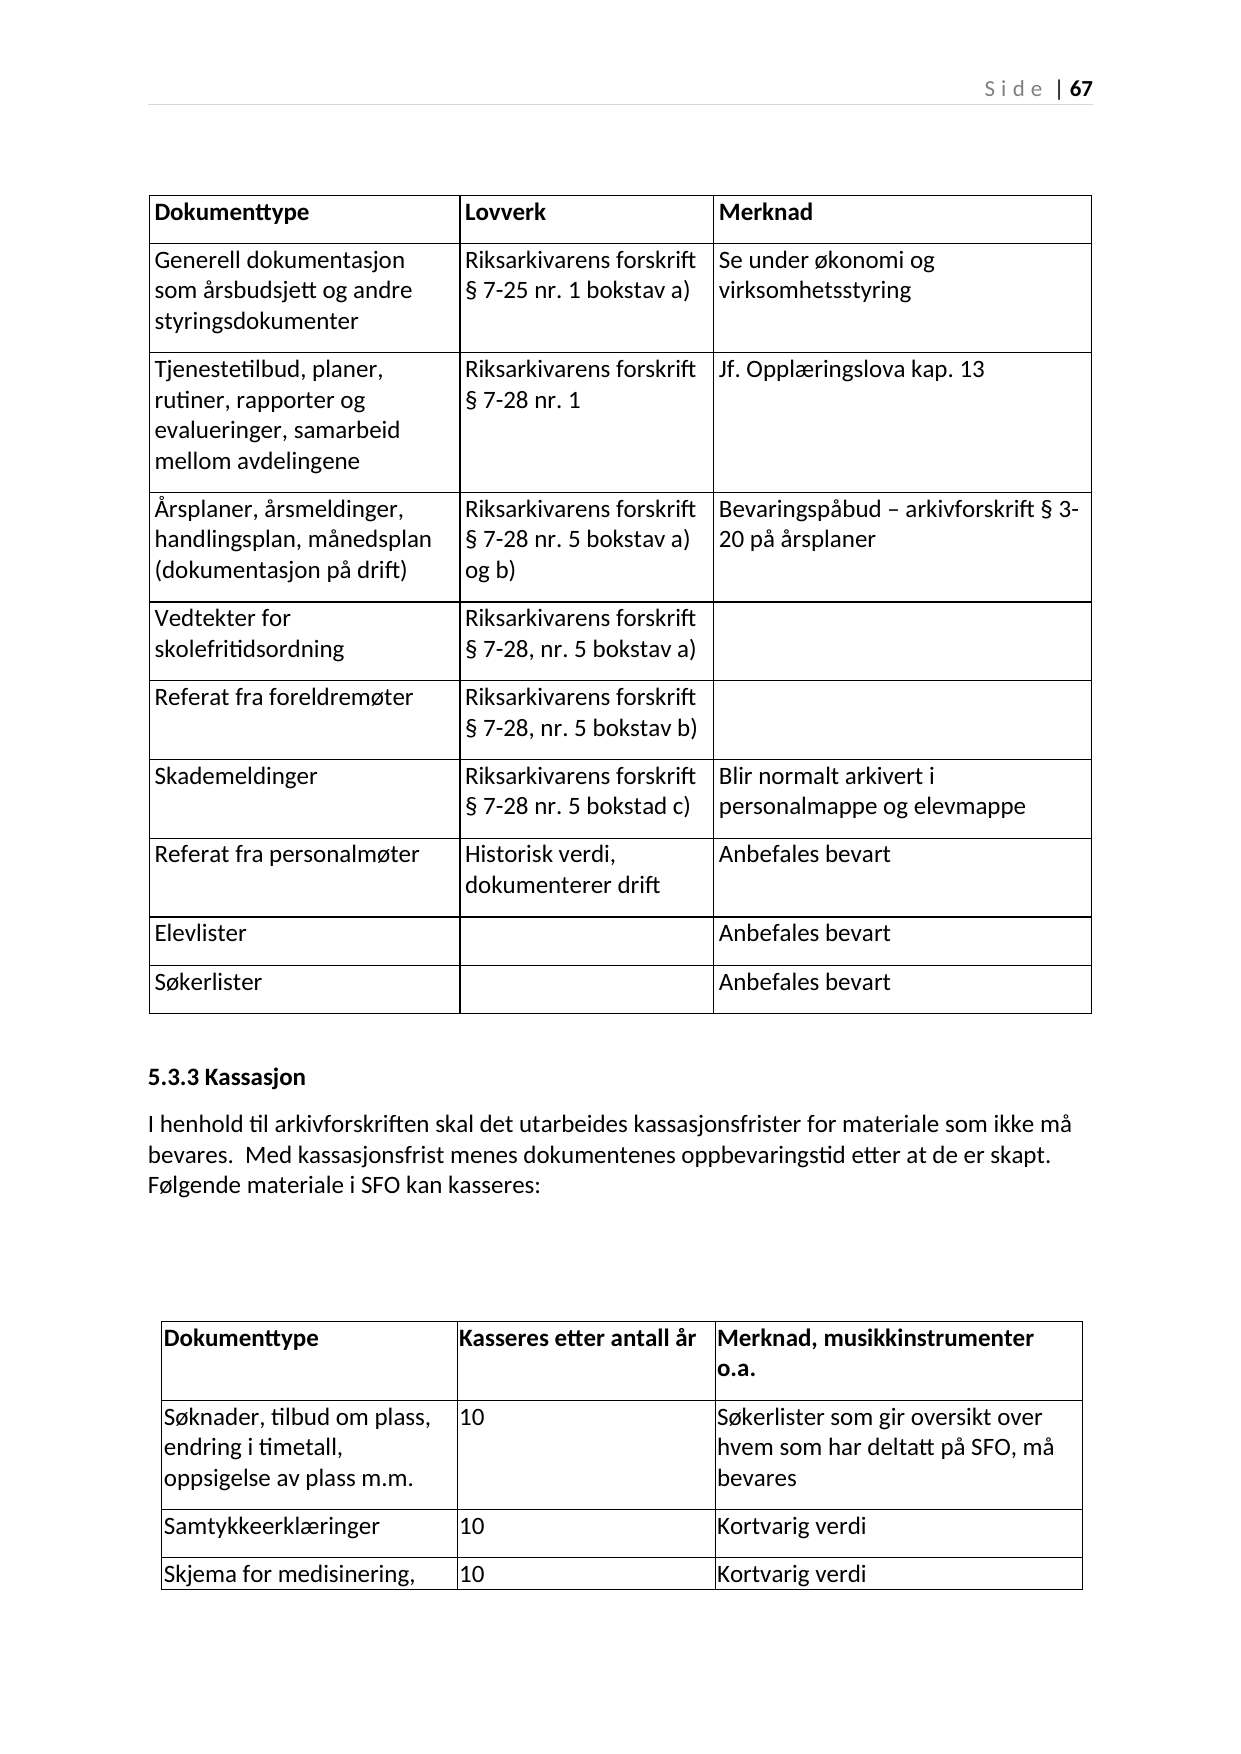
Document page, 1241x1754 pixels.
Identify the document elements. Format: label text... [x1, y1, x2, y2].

table_cell 10 [458, 1558, 715, 1589]
table_cell Søknader, tilbud om plass, endring i timetall, oppsigelse av plass m.m. [162, 1401, 457, 1509]
table_cell Generell dokumentasjon som årsbudsjett og andre styringsdokumenter [150, 244, 459, 352]
table_cell Riksarkivarens forskrift § 7-28 nr. 5 bokstav a) og b) [461, 493, 713, 601]
table_cell Skjema for medisinering, [162, 1558, 457, 1589]
table_cell Riksarkivarens forskrift § 7-28 nr. 1 [461, 353, 713, 492]
table_cell Samtykkeerklæringer [162, 1510, 457, 1557]
table_cell [714, 681, 1091, 759]
table_cell [714, 603, 1091, 680]
table_cell Riksarkivarens forskrift § 7-28 nr. 5 bokstad c) [461, 760, 713, 838]
table_cell Referat fra foreldremøter [150, 681, 459, 759]
table_header Merknad [714, 196, 1091, 243]
table_header Kasseres etter antall år [458, 1322, 715, 1400]
table_cell Blir normalt arkivert i personalmappe og elevmappe [714, 760, 1091, 838]
table_cell Anbefales bevart [714, 918, 1091, 964]
table_cell Riksarkivarens forskrift § 7-25 nr. 1 bokstav a) [461, 244, 713, 352]
table_header Dokumenttype [162, 1322, 457, 1400]
table_cell [461, 966, 713, 1013]
table_header Merknad, musikkinstrumenter o.a. [716, 1322, 1082, 1400]
table_cell Kortvarig verdi [716, 1558, 1082, 1589]
table_cell Anbefales bevart [714, 839, 1091, 916]
table_cell Vedtekter for skolefritidsordning [150, 603, 459, 680]
text I henhold til arkivforskriften skal det utarbeides kassasjonsfrister for materiale som ikke må bevares. Med kassasjonsfrist menes dokumentenes oppbevaringstid etter at de er skapt. Følgende materiale i SFO kan kasseres: [148, 1108, 1093, 1200]
table_cell Elevlister [150, 918, 459, 964]
table_cell Tjenestetilbud, planer, rutiner, rapporter og evalueringer, samarbeid mellom avdelingene [150, 353, 459, 492]
table_cell Søkerlister [150, 966, 459, 1013]
table_header Dokumenttype [150, 196, 459, 243]
table_cell Historisk verdi, dokumenterer drift [461, 839, 713, 916]
table_cell [461, 918, 713, 964]
table_header Lovverk [461, 196, 713, 243]
table_cell Referat fra personalmøter [150, 839, 459, 916]
table_cell Årsplaner, årsmeldinger, handlingsplan, månedsplan (dokumentasjon på drift) [150, 493, 459, 601]
table_cell Søkerlister som gir oversikt over hvem som har deltatt på SFO, må bevares [716, 1401, 1082, 1509]
table_cell Riksarkivarens forskrift § 7-28, nr. 5 bokstav b) [461, 681, 713, 759]
table_cell Skademeldinger [150, 760, 459, 838]
table_cell Riksarkivarens forskrift § 7-28, nr. 5 bokstav a) [461, 603, 713, 680]
table_cell Anbefales bevart [714, 966, 1091, 1013]
table_cell Se under økonomi og virksomhetsstyring [714, 244, 1091, 352]
table_cell Jf. Opplæringslova kap. 13 [714, 353, 1091, 492]
table_cell Bevaringspåbud – arkivforskrift § 3-20 på årsplaner [714, 493, 1091, 601]
table_cell 10 [458, 1510, 715, 1557]
table_cell 10 [458, 1401, 715, 1509]
table_cell Kortvarig verdi [716, 1510, 1082, 1557]
text 5.3.3 Kassasjon [148, 1061, 1093, 1092]
